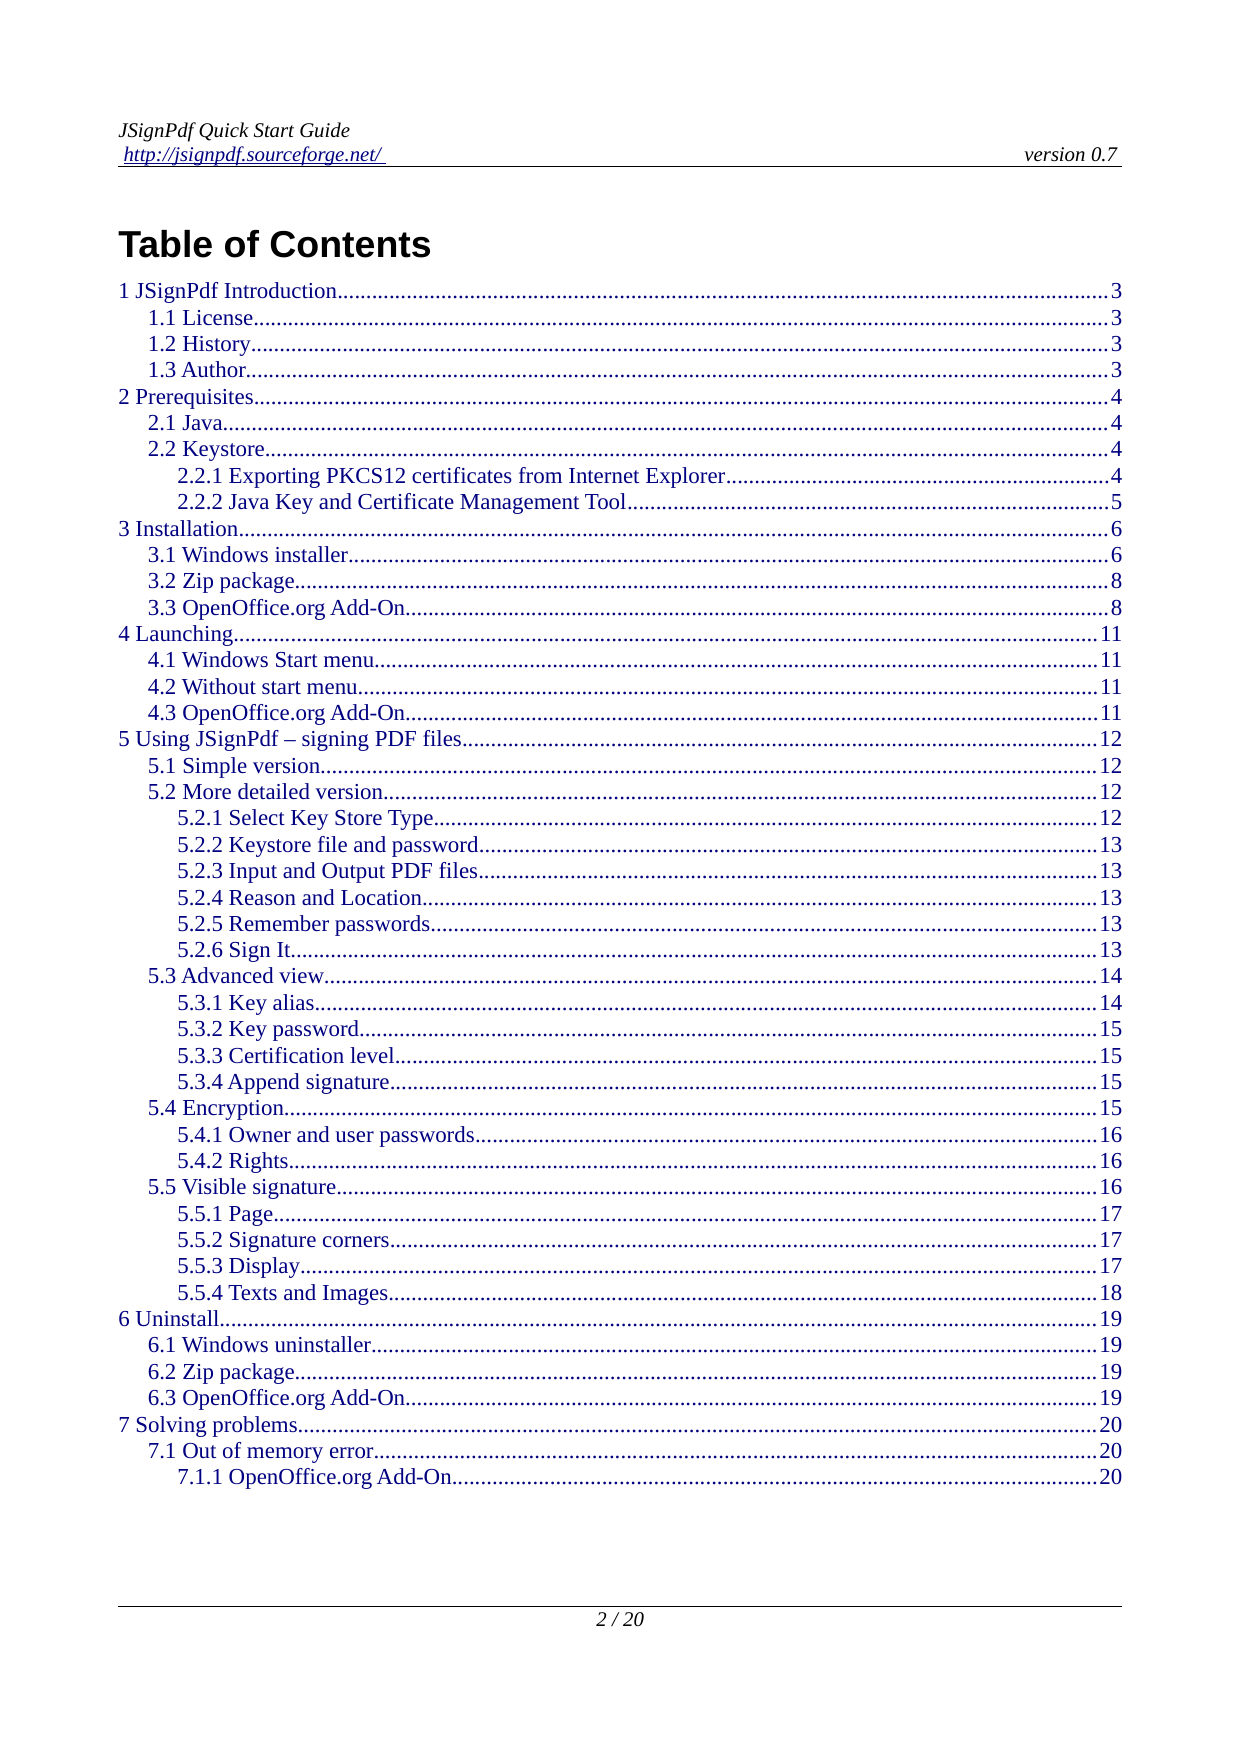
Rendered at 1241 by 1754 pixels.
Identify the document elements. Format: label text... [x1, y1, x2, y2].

text 2.2.2 Java Key and Certificate Management Tool 5 [177, 488, 1122, 514]
text 6.1 Windows uninstaller 19 [148, 1332, 1122, 1358]
text 6.2 Zip package 19 [148, 1358, 1122, 1384]
text 7 Solving problems 20 [118, 1411, 1122, 1437]
text 5 Using JSignPdf – signing PDF files 12 [118, 725, 1122, 752]
text 4.2 Without start menu 11 [148, 673, 1122, 699]
text 5.3.3 Certification level 15 [177, 1042, 1122, 1068]
text 5.5.4 Texts and Images 18 [177, 1279, 1122, 1305]
text 5.4.2 Rights 16 [177, 1147, 1122, 1173]
text 5.1 Simple version 12 [148, 752, 1122, 778]
text 5.3.2 Key password 15 [177, 1015, 1122, 1042]
text 5.2.6 Sign It 13 [177, 936, 1122, 963]
text 5.2.1 Select Key Store Type 12 [177, 804, 1122, 831]
text 3.2 Zip package 8 [148, 567, 1122, 594]
text 2.2 Keystore 4 [148, 436, 1122, 462]
text 5.5 Visible signature 16 [148, 1173, 1122, 1200]
text 6 Uninstall 19 [118, 1305, 1122, 1332]
text 5.3.1 Key alias 14 [177, 989, 1122, 1015]
text 5.2.2 Keystore file and password 13 [177, 831, 1122, 857]
text 1.1 License 3 [148, 304, 1122, 330]
text 1.2 History 3 [148, 330, 1122, 356]
text 2.1 Java 4 [148, 409, 1122, 436]
text 5.5.2 Signature corners 17 [177, 1226, 1122, 1252]
text 4.1 Windows Start menu 11 [148, 646, 1122, 673]
text 5.2.4 Reason and Location 13 [177, 883, 1122, 910]
text 7.1.1 OpenOffice.org Add-On 20 [177, 1463, 1122, 1490]
text 1.3 Author 3 [148, 356, 1122, 383]
subtitle Table of Contents [118, 222, 1122, 265]
text 2 Prerequisites 4 [118, 383, 1122, 409]
text 5.2.3 Input and Output PDF files 13 [177, 857, 1122, 883]
text 5.2 More detailed version 12 [148, 778, 1122, 804]
text 5.3 Advanced view 14 [148, 963, 1122, 989]
text 1 JSignPdf Introduction 3 [118, 277, 1122, 304]
text 6.3 OpenOffice.org Add-On 19 [148, 1384, 1122, 1411]
text 3.3 OpenOffice.org Add-On 8 [148, 594, 1122, 620]
text 5.4.1 Owner and user passwords 16 [177, 1121, 1122, 1147]
text 4 Launching 11 [118, 620, 1122, 646]
text 4.3 OpenOffice.org Add-On 11 [148, 699, 1122, 725]
text 5.5.1 Page 17 [177, 1200, 1122, 1226]
text 3 Installation 6 [118, 514, 1122, 541]
text 5.2.5 Remember passwords 13 [177, 910, 1122, 936]
text 5.3.4 Append signature 15 [177, 1068, 1122, 1094]
text 5.5.3 Display 17 [177, 1252, 1122, 1279]
text 2.2.1 Exporting PKCS12 certificates from Internet Explorer 4 [177, 462, 1122, 488]
text 3.1 Windows installer 6 [148, 541, 1122, 567]
text 5.4 Encryption 15 [148, 1094, 1122, 1121]
text 7.1 Out of memory error 20 [148, 1437, 1122, 1463]
